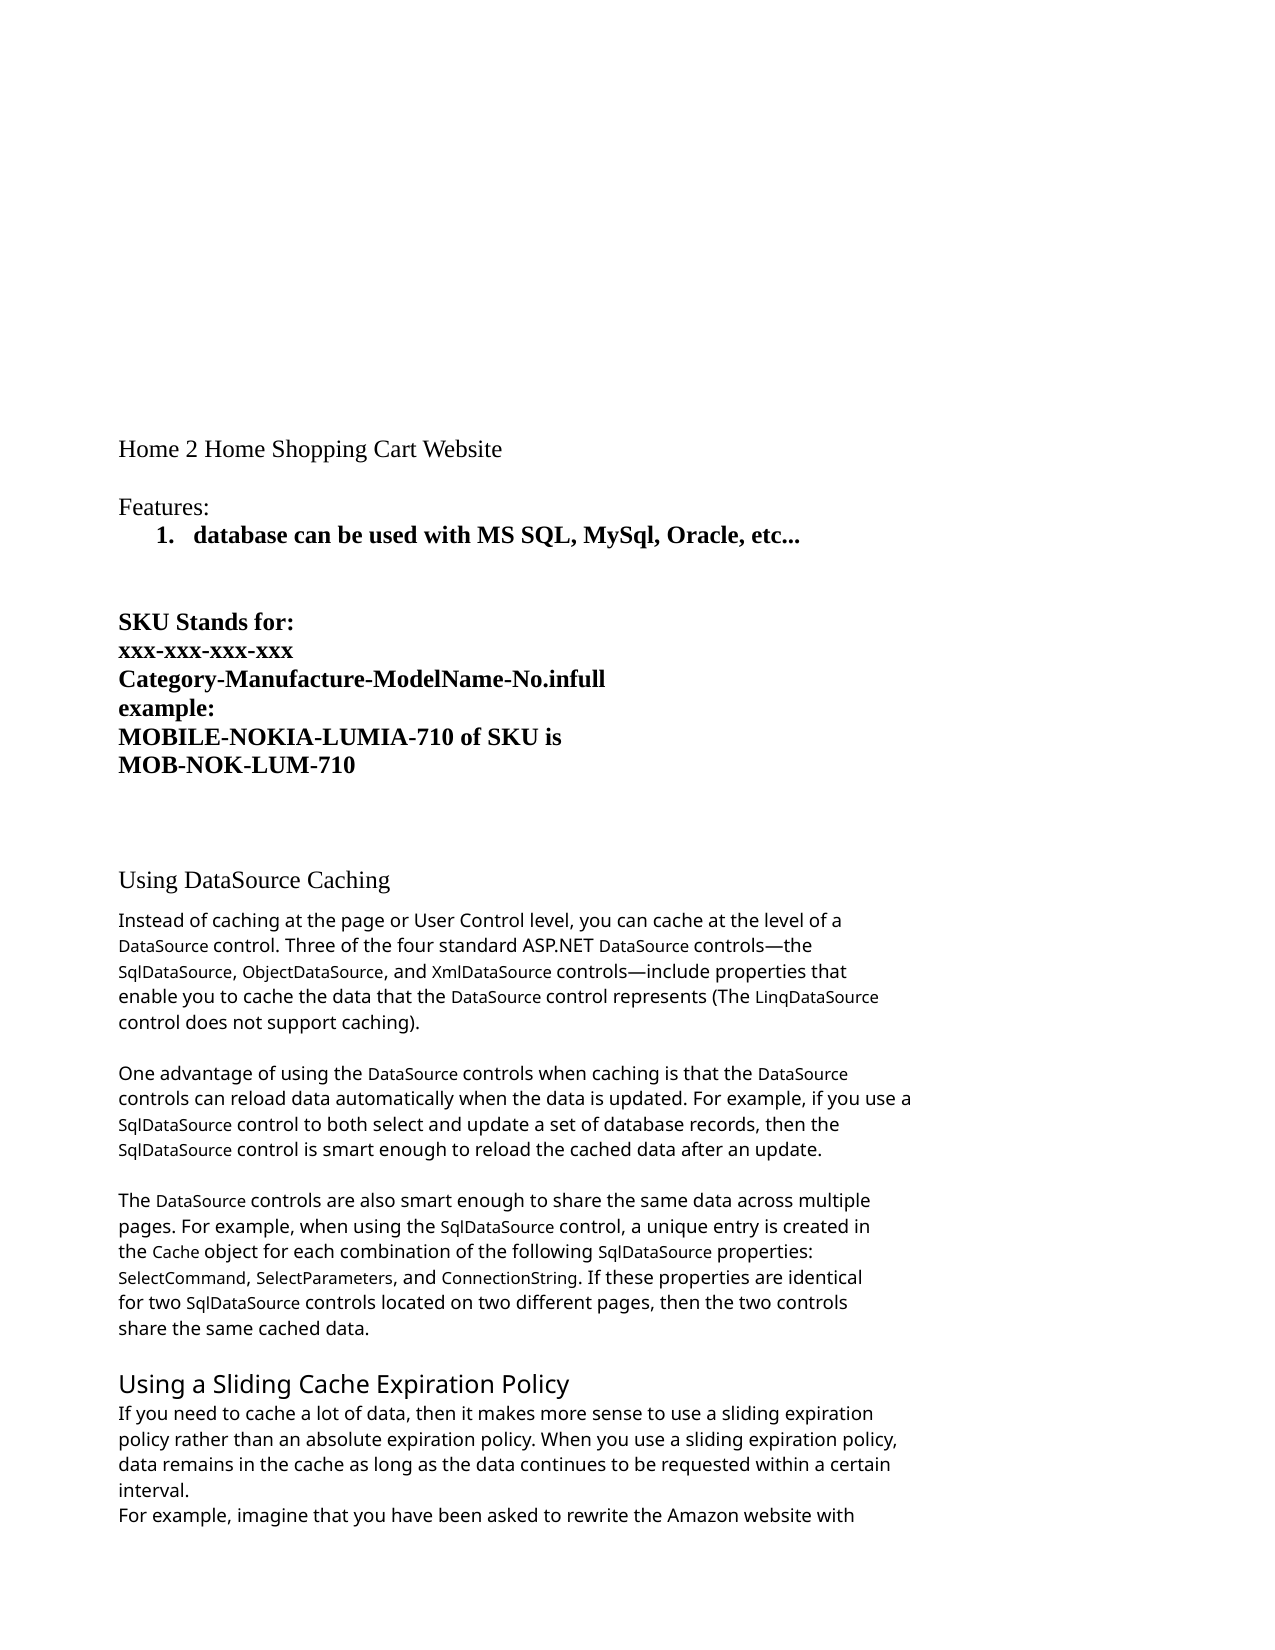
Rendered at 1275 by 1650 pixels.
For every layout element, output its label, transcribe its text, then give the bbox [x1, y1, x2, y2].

text SqlDataSource control to both select and update a set of database records, then the [118, 1111, 1157, 1137]
text for two SqlDataSource controls located on two different pages, then the two controls [118, 1290, 1157, 1315]
text One advantage of using the DataSource controls when caching is that the DataSource [118, 1060, 1157, 1086]
text enable you to cache the data that the DataSource control represents (The LinqDataSource [118, 983, 1157, 1009]
text SelectCommand, SelectParameters, and ConnectionString. If these properties are identical [118, 1264, 1157, 1290]
text MOBILE-NOKIA-LUMIA-710 of SKU is [118, 722, 1157, 751]
text control does not support caching). [118, 1009, 1157, 1034]
text interval. [118, 1477, 1157, 1502]
text pages. For example, when using the SqlDataSource control, a unique entry is created in [118, 1213, 1157, 1239]
text SKU Stands for: [118, 607, 1157, 636]
text The DataSource controls are also smart enough to share the same data across multiple [118, 1188, 1157, 1213]
text Features: [118, 492, 1157, 521]
text Using a Sliding Cache Expiration Policy [118, 1366, 1157, 1400]
text SqlDataSource, ObjectDataSource, and XmlDataSource controls—include properties that [118, 958, 1157, 983]
text policy rather than an absolute expiration policy. When you use a sliding expiration policy, [118, 1426, 1157, 1451]
text Using DataSource Caching [118, 866, 1157, 894]
text example: [118, 693, 1157, 722]
text the Cache object for each combination of the following SqlDataSource properties: [118, 1239, 1157, 1264]
text SqlDataSource control is smart enough to reload the cached data after an update. [118, 1137, 1157, 1162]
text Home 2 Home Shopping Cart Website [118, 434, 1157, 463]
text MOB-NOK-LUM-710 [118, 751, 1157, 779]
text DataSource control. Three of the four standard ASP.NET DataSource controls—the [118, 932, 1157, 958]
list database can be used with MS SQL, MySql, Oracle, etc... [156, 521, 1157, 549]
text If you need to cache a lot of data, then it makes more sense to use a sliding expiration [118, 1400, 1157, 1426]
text controls can reload data automatically when the data is updated. For example, if you use a [118, 1086, 1157, 1111]
text For example, imagine that you have been asked to rewrite the Amazon website with [118, 1502, 1157, 1528]
text Instead of caching at the page or User Control level, you can cache at the level of a [118, 907, 1157, 932]
text xxx-xxx-xxx-xxx [118, 636, 1157, 664]
text Category-Manufacture-ModelName-No.infull [118, 664, 1157, 693]
text share the same cached data. [118, 1315, 1157, 1341]
text data remains in the cache as long as the data continues to be requested within a certain [118, 1451, 1157, 1477]
